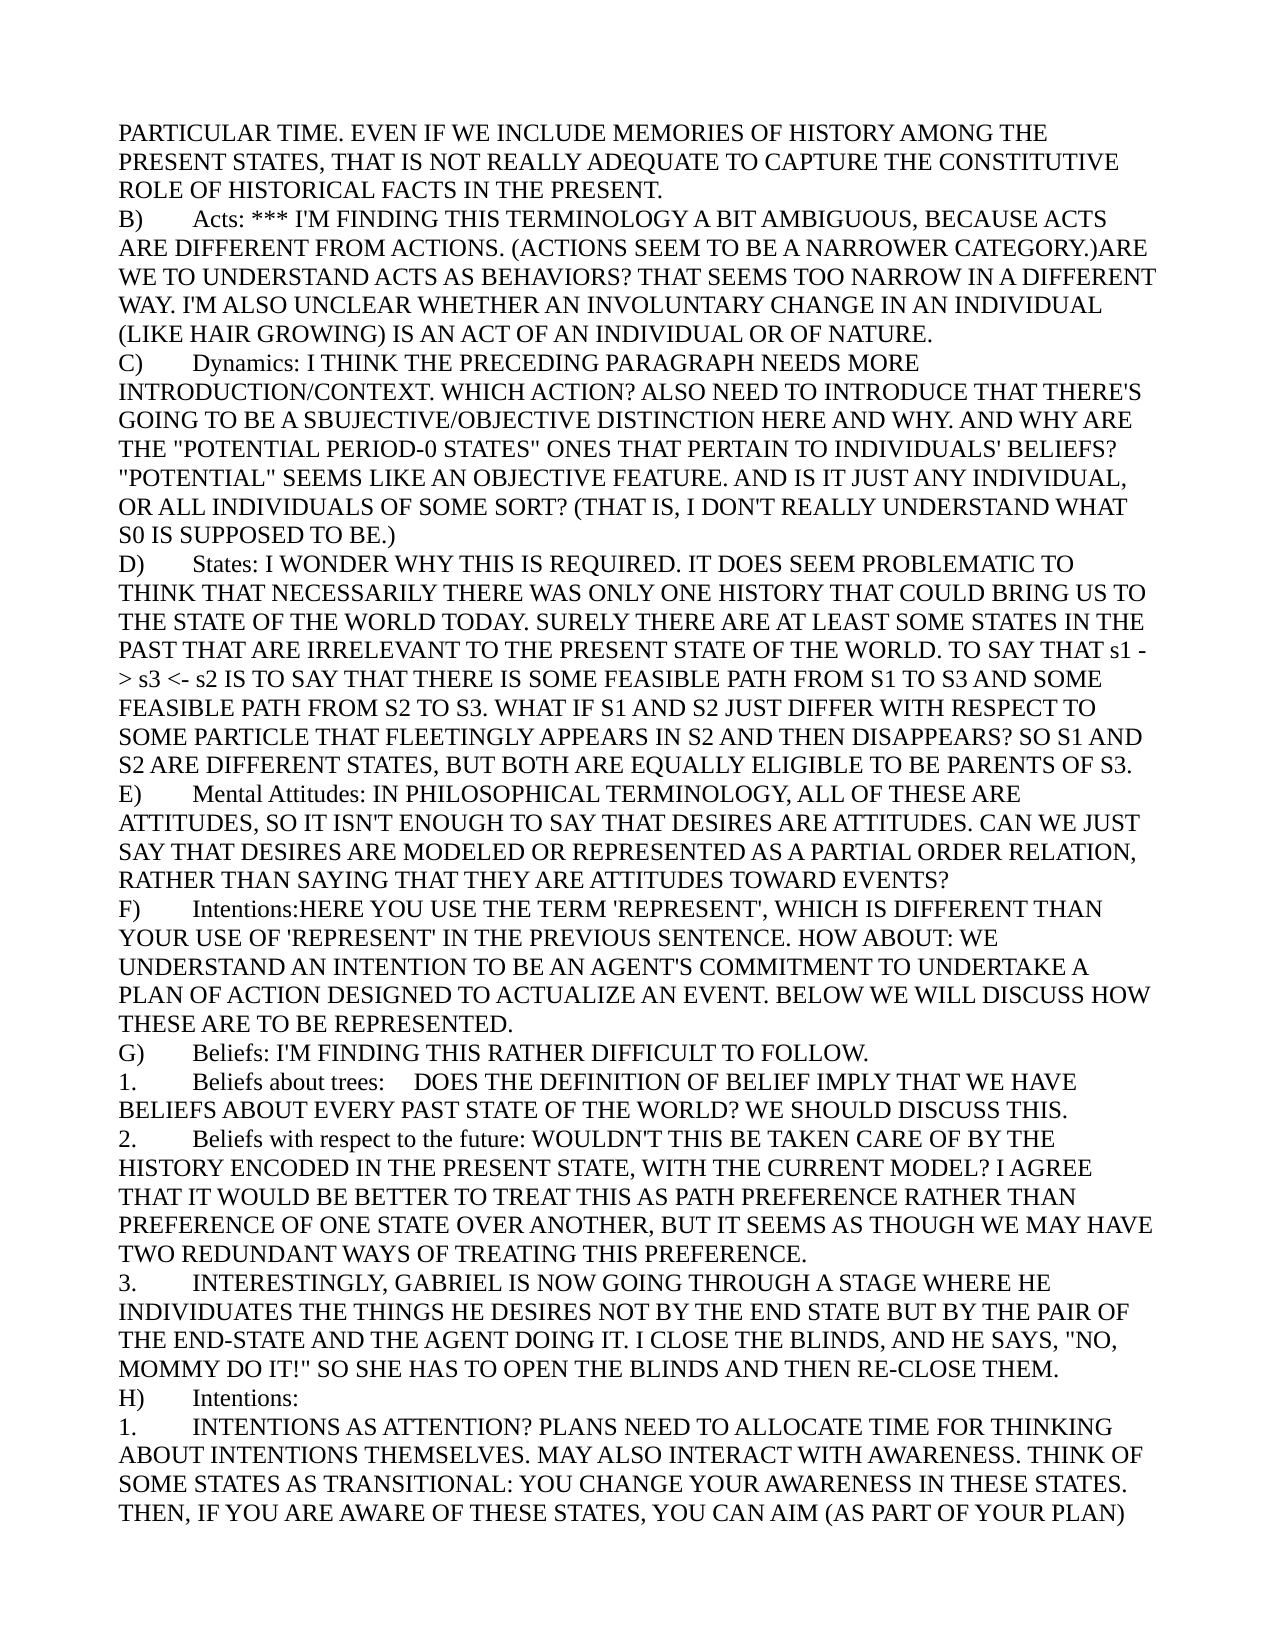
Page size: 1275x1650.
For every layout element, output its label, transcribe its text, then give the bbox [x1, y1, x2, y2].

list INTERESTINGLY, GABRIEL IS NOW GOING THROUGH A STAGE WHERE HE INDIVIDUATES THE THINGS HE DESIRES NOT BY THE END STATE BUT BY THE PAIR OF THE END-STATE AND THE AGENT DOING IT. I CLOSE THE BLINDS, AND HE SAYS, "NO, MOMMY DO IT!" SO SHE HAS TO OPEN THE BLINDS AND THEN RE-CLOSE THEM. [118, 1268, 1157, 1383]
list Beliefs with respect to the future: WOULDN'T THIS BE TAKEN CARE OF BY THE HISTORY ENCODED IN THE PRESENT STATE, WITH THE CURRENT MODEL? I AGREE THAT IT WOULD BE BETTER TO TREAT THIS AS PATH PREFERENCE RATHER THAN PREFERENCE OF ONE STATE OVER ANOTHER, BUT IT SEEMS AS THOUGH WE MAY HAVE TWO REDUNDANT WAYS OF TREATING THIS PREFERENCE. [118, 1124, 1157, 1268]
list Intentions: [118, 1383, 1157, 1412]
list Acts: *** I'M FINDING THIS TERMINOLOGY A BIT AMBIGUOUS, BECAUSE ACTS ARE DIFFERENT FROM ACTIONS. (ACTIONS SEEM TO BE A NARROWER CATEGORY.)ARE WE TO UNDERSTAND ACTS AS BEHAVIORS? THAT SEEMS TOO NARROW IN A DIFFERENT WAY. I'M ALSO UNCLEAR WHETHER AN INVOLUNTARY CHANGE IN AN INDIVIDUAL (LIKE HAIR GROWING) IS AN ACT OF AN INDIVIDUAL OR OF NATURE. [118, 204, 1157, 348]
list Intentions:HERE YOU USE THE TERM 'REPRESENT', WHICH IS DIFFERENT THAN YOUR USE OF 'REPRESENT' IN THE PREVIOUS SENTENCE. HOW ABOUT: WE UNDERSTAND AN INTENTION TO BE AN AGENT'S COMMITMENT TO UNDERTAKE A PLAN OF ACTION DESIGNED TO ACTUALIZE AN EVENT. BELOW WE WILL DISCUSS HOW THESE ARE TO BE REPRESENTED. [118, 894, 1157, 1038]
list PARTICULAR TIME. EVEN IF WE INCLUDE MEMORIES OF HISTORY AMONG THE PRESENT STATES, THAT IS NOT REALLY ADEQUATE TO CAPTURE THE CONSTITUTIVE ROLE OF HISTORICAL FACTS IN THE PRESENT. [118, 118, 1157, 204]
list Beliefs: I'M FINDING THIS RATHER DIFFICULT TO FOLLOW. [118, 1038, 1157, 1067]
list States: I WONDER WHY THIS IS REQUIRED. IT DOES SEEM PROBLEMATIC TO THINK THAT NECESSARILY THERE WAS ONLY ONE HISTORY THAT COULD BRING US TO THE STATE OF THE WORLD TODAY. SURELY THERE ARE AT LEAST SOME STATES IN THE PAST THAT ARE IRRELEVANT TO THE PRESENT STATE OF THE WORLD. TO SAY THAT s1 -> s3 <- s2 IS TO SAY THAT THERE IS SOME FEASIBLE PATH FROM S1 TO S3 AND SOME FEASIBLE PATH FROM S2 TO S3. WHAT IF S1 AND S2 JUST DIFFER WITH RESPECT TO SOME PARTICLE THAT FLEETINGLY APPEARS IN S2 AND THEN DISAPPEARS? SO S1 AND S2 ARE DIFFERENT STATES, BUT BOTH ARE EQUALLY ELIGIBLE TO BE PARENTS OF S3. [118, 549, 1157, 779]
list Mental Attitudes: IN PHILOSOPHICAL TERMINOLOGY, ALL OF THESE ARE ATTITUDES, SO IT ISN'T ENOUGH TO SAY THAT DESIRES ARE ATTITUDES. CAN WE JUST SAY THAT DESIRES ARE MODELED OR REPRESENTED AS A PARTIAL ORDER RELATION, RATHER THAN SAYING THAT THEY ARE ATTITUDES TOWARD EVENTS? [118, 779, 1157, 894]
list Beliefs about trees: DOES THE DEFINITION OF BELIEF IMPLY THAT WE HAVE BELIEFS ABOUT EVERY PAST STATE OF THE WORLD? WE SHOULD DISCUSS THIS. [118, 1067, 1157, 1124]
list Dynamics: I THINK THE PRECEDING PARAGRAPH NEEDS MORE INTRODUCTION/CONTEXT. WHICH ACTION? ALSO NEED TO INTRODUCE THAT THERE'S GOING TO BE A SBUJECTIVE/OBJECTIVE DISTINCTION HERE AND WHY. AND WHY ARE THE "POTENTIAL PERIOD-0 STATES" ONES THAT PERTAIN TO INDIVIDUALS' BELIEFS? "POTENTIAL" SEEMS LIKE AN OBJECTIVE FEATURE. AND IS IT JUST ANY INDIVIDUAL, OR ALL INDIVIDUALS OF SOME SORT? (THAT IS, I DON'T REALLY UNDERSTAND WHAT S0 IS SUPPOSED TO BE.) [118, 348, 1157, 549]
list INTENTIONS AS ATTENTION? PLANS NEED TO ALLOCATE TIME FOR THINKING ABOUT INTENTIONS THEMSELVES. MAY ALSO INTERACT WITH AWARENESS. THINK OF SOME STATES AS TRANSITIONAL: YOU CHANGE YOUR AWARENESS IN THESE STATES. THEN, IF YOU ARE AWARE OF THESE STATES, YOU CAN AIM (AS PART OF YOUR PLAN) [118, 1412, 1157, 1527]
